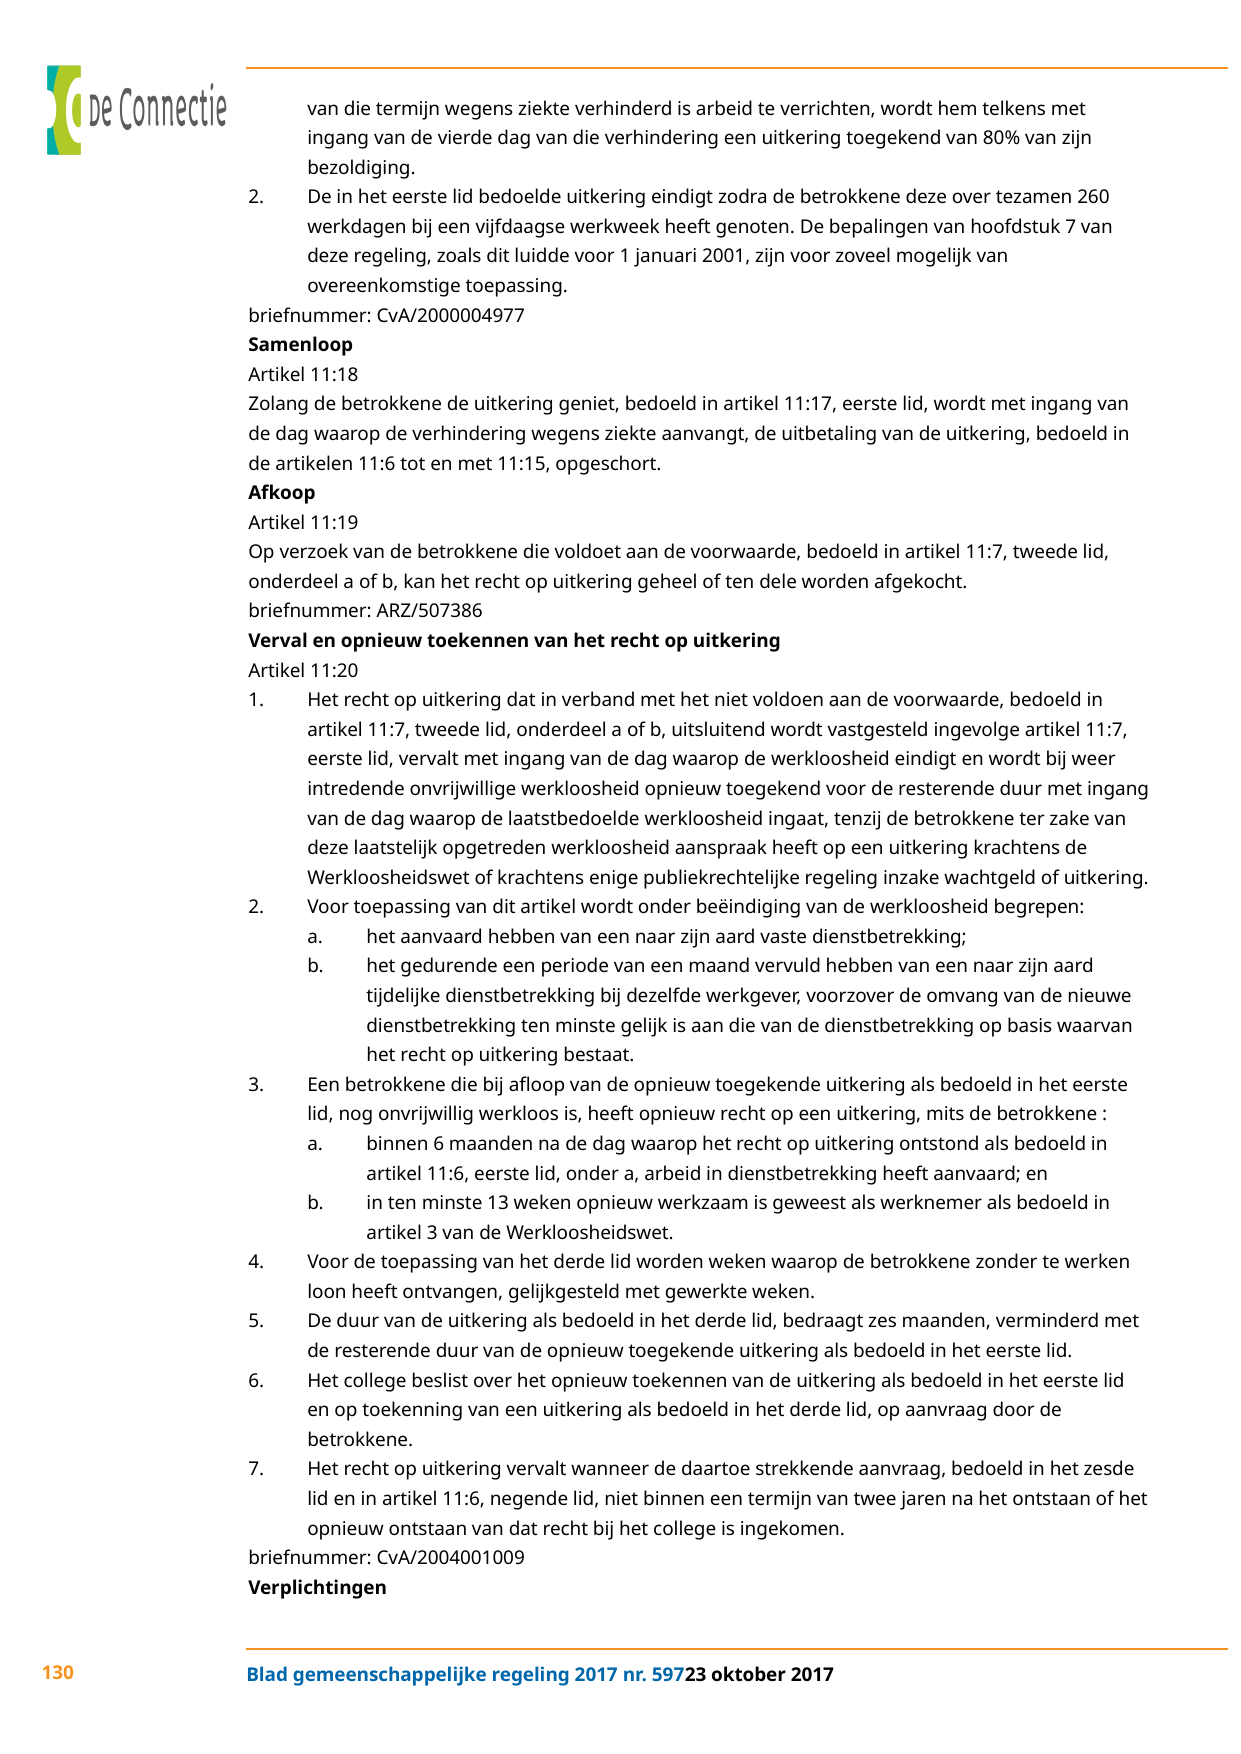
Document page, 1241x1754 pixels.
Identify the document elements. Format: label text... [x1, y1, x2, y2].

list binnen 6 maanden na de dag waarop het recht op uitkering ontstond als bedoeld in artikel 11:6, eerste lid, onder a, arbeid in dienstbetrekking heeft aanvaard; en [307, 1130, 1152, 1186]
text Artikel 11:19 [248, 509, 1152, 535]
list Het college beslist over het opnieuw toekennen van de uitkering als bedoeld in het eerste lid en op toekenning van een uitkering als bedoeld in het derde lid, op aanvraag door de betrokkene. [248, 1367, 1152, 1452]
list het gedurende een periode van een maand vervuld hebben van een naar zijn aard tijdelijke dienstbetrekking bij dezelfde werkgever, voorzover de omvang van de nieuwe dienstbetrekking ten minste gelijk is aan die van de dienstbetrekking op basis waarvan het recht op uitkering bestaat. [307, 953, 1152, 1067]
list De in het eerste lid bedoelde uitkering eindigt zodra de betrokkene deze over tezamen 260 werkdagen bij een vijfdaagse werkweek heeft genoten. De bepalingen van hoofdstuk 7 van deze regeling, zoals dit luidde voor 1 januari 2001, zijn voor zoveel mogelijk van overeenkomstige toepassing. [248, 183, 1152, 298]
list De duur van de uitkering als bedoeld in het derde lid, bedraagt zes maanden, verminderd met de resterende duur van de opnieuw toegekende uitkering als bedoeld in het eerste lid. [248, 1308, 1152, 1363]
picture [41, 47, 231, 172]
text Zolang de betrokkene de uitkering geniet, bedoeld in artikel 11:17, eerste lid, wordt met ingang van de dag waarop de verhindering wegens ziekte aanvangt, de uitbetaling van de uitkering, bedoeld in de artikelen 11:6 tot en met 11:15, opgeschort. [248, 391, 1152, 476]
list Het recht op uitkering dat in verband met het niet voldoen aan de voorwaarde, bedoeld in artikel 11:7, tweede lid, onderdeel a of b, uitsluitend wordt vastgesteld ingevolge artikel 11:7, eerste lid, vervalt met ingang van de dag waarop de werkloosheid eindigt en wordt bij weer intredende onvrijwillige werkloosheid opnieuw toegekend voor de resterende duur met ingang van de dag waarop de laatstbedoelde werkloosheid ingaat, tenzij de betrokkene ter zake van deze laatstelijk opgetreden werkloosheid aanspraak heeft op een uitkering krachtens de Werkloosheidswet of krachtens enige publiekrechtelijke regeling inzake wachtgeld of uitkering. [248, 686, 1152, 890]
text briefnummer: CvA/2004001009 [248, 1544, 1152, 1570]
text briefnummer: CvA/2000004977 [248, 302, 1152, 328]
text Op verzoek van de betrokkene die voldoet aan de voorwaarde, bedoeld in artikel 11:7, tweede lid, onderdeel a of b, kan het recht op uitkering geheel of ten dele worden afgekocht. [248, 538, 1152, 594]
list in ten minste 13 weken opnieuw werkzaam is geweest als werknemer als bedoeld in artikel 3 van de Werkloosheidswet. [307, 1189, 1152, 1245]
text Artikel 11:18 [248, 361, 1152, 387]
text Verplichtingen [248, 1574, 1152, 1600]
text briefnummer: ARZ/507386 [248, 598, 1152, 623]
text Artikel 11:20 [248, 657, 1152, 683]
list van die termijn wegens ziekte verhinderd is arbeid te verrichten, wordt hem telkens met ingang van de vierde dag van die verhindering een uitkering toegekend van 80% van zijn bezoldiging. [248, 95, 1152, 180]
list Voor toepassing van dit artikel wordt onder beëindiging van de werkloosheid begrepen: [248, 893, 1152, 919]
text Samenloop [248, 331, 1152, 357]
list Het recht op uitkering vervalt wanneer de daartoe strekkende aanvraag, bedoeld in het zesde lid en in artikel 11:6, negende lid, niet binnen een termijn van twee jaren na het ontstaan of het opnieuw ontstaan van dat recht bij het college is ingekomen. [248, 1456, 1152, 1541]
list het aanvaard hebben van een naar zijn aard vaste dienstbetrekking; [307, 923, 1152, 949]
list Voor de toepassing van het derde lid worden weken waarop de betrokkene zonder te werken loon heeft ontvangen, gelijkgesteld met gewerkte weken. [248, 1248, 1152, 1304]
text Verval en opnieuw toekennen van het recht op uitkering [248, 627, 1152, 653]
list Een betrokkene die bij afloop van de opnieuw toegekende uitkering als bedoeld in het eerste lid, nog onvrijwillig werkloos is, heeft opnieuw recht op een uitkering, mits de betrokkene : [248, 1071, 1152, 1126]
text Afkoop [248, 479, 1152, 505]
